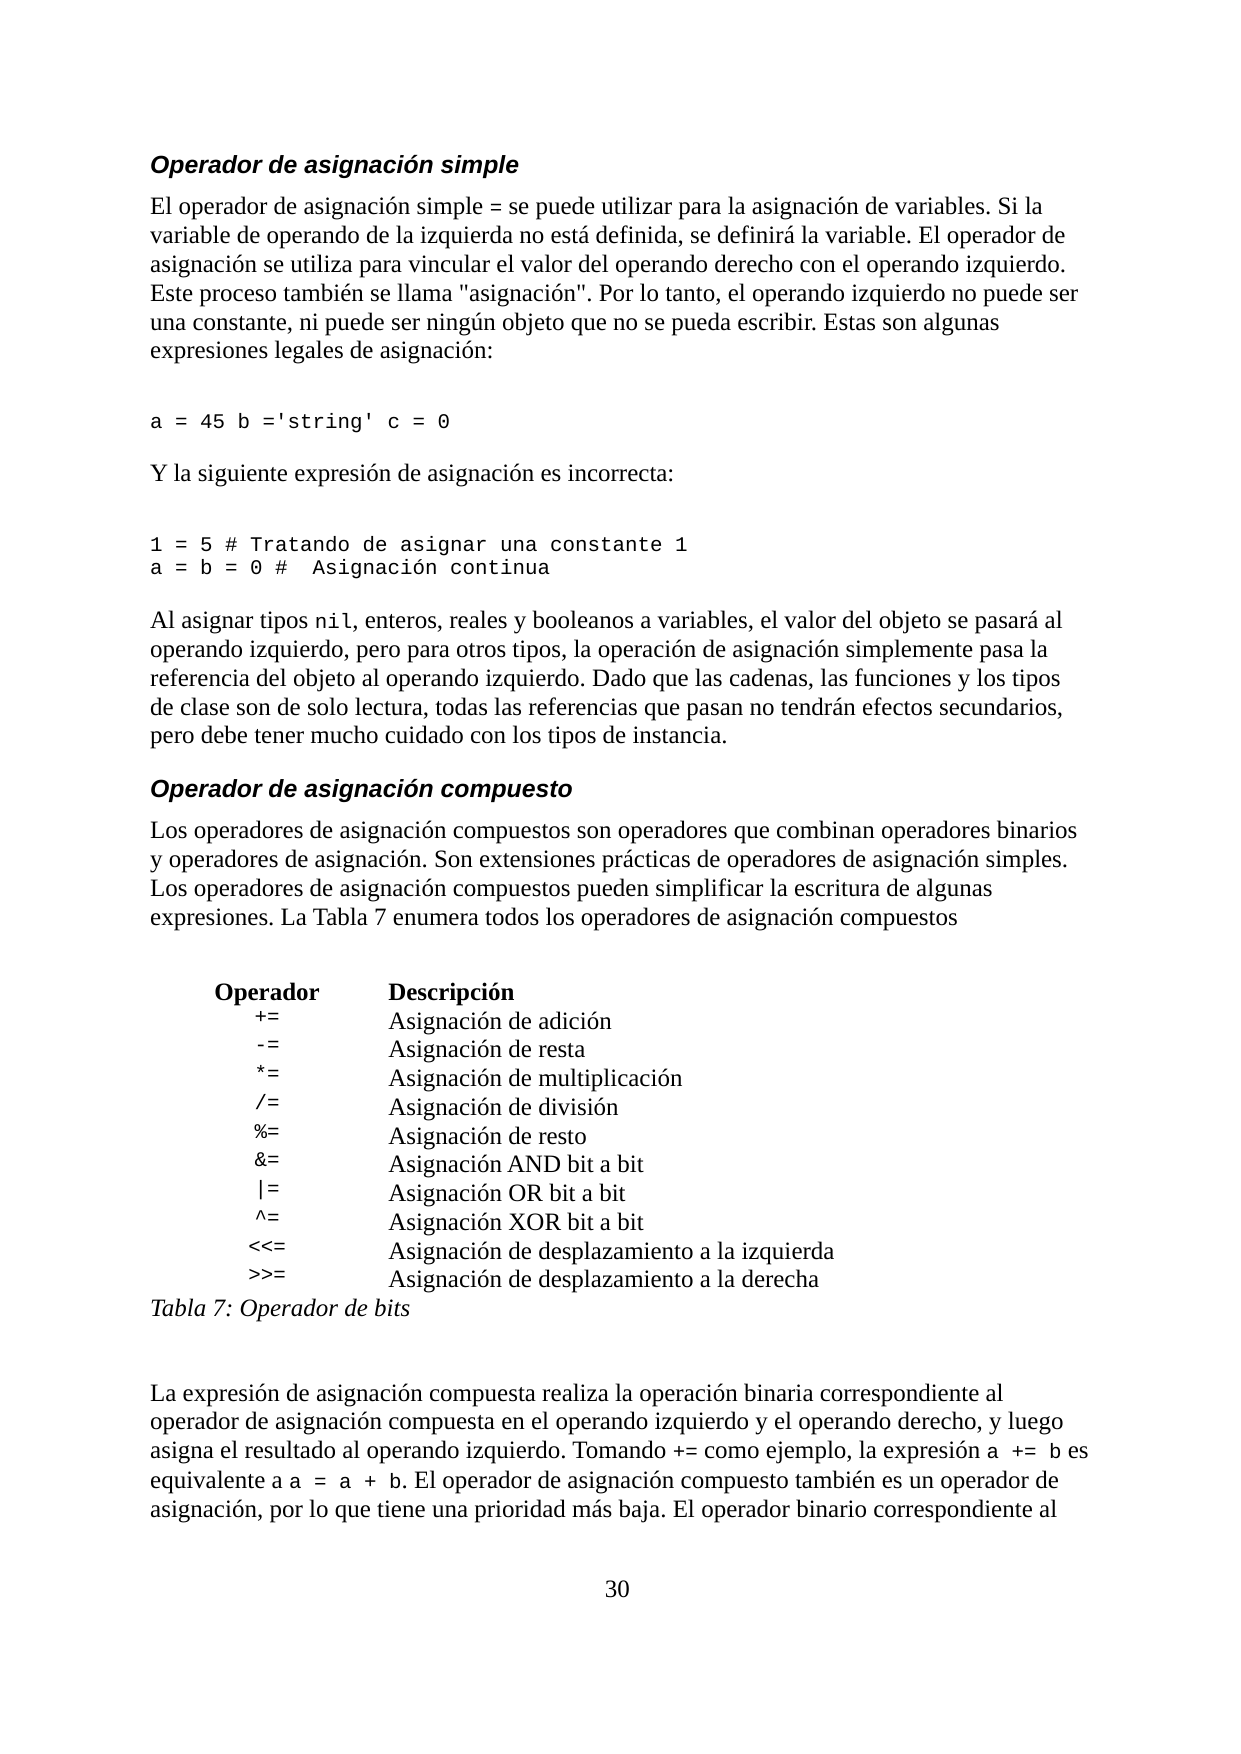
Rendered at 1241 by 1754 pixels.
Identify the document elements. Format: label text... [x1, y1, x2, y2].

table_cell %= [150, 1121, 383, 1149]
table_cell *= [150, 1063, 383, 1092]
table_cell += [150, 1006, 383, 1034]
subtitle Operador de asignación compuesto [150, 774, 1090, 803]
table_cell <<= [150, 1236, 383, 1264]
table_cell >>= [150, 1265, 383, 1293]
text Los operadores de asignación compuestos son operadores que combinan operadores binarios y operadores de asignación. Son extensiones prácticas de operadores de asignación simples. Los operadores de asignación compuestos pueden simplificar la escritura de algunas expresiones. La Tabla 7 enumera todos los operadores de asignación compuestos [150, 815, 1090, 930]
table_cell &= [150, 1150, 383, 1178]
text El operador de asignación simple = se puede utilizar para la asignación de variables. Si la variable de operando de la izquierda no está definida, se definirá la variable. El operador de asignación se utiliza para vincular el valor del operando derecho con el operando izquierdo. Este proceso también se llama "asignación". Por lo tanto, el operando izquierdo no puede ser una constante, ni puede ser ningún objeto que no se pueda escribir. Estas son algunas expresiones legales de asignación: [150, 191, 1090, 364]
table_header Descripción [384, 977, 1090, 1006]
table_cell Asignación XOR bit a bit [384, 1207, 1090, 1236]
subtitle Operador de asignación simple [150, 150, 1090, 178]
text Tabla 7: Operador de bits [150, 1293, 1090, 1322]
table_cell |= [150, 1178, 383, 1207]
table_cell Asignación de resta [384, 1035, 1090, 1063]
table_cell Asignación de resto [384, 1121, 1090, 1149]
table_cell Asignación de adición [384, 1006, 1090, 1034]
table_cell /= [150, 1092, 383, 1121]
table_cell Asignación de multiplicación [384, 1063, 1090, 1092]
table_cell ^= [150, 1207, 383, 1236]
table_cell Asignación de desplazamiento a la derecha [384, 1265, 1090, 1293]
table_cell Asignación de desplazamiento a la izquierda [384, 1236, 1090, 1264]
table_header Operador [150, 977, 383, 1006]
text La expresión de asignación compuesta realiza la operación binaria correspondiente al operador de asignación compuesta en el operando izquierdo y el operando derecho, y luego asigna el resultado al operando izquierdo. Tomando += como ejemplo, la expresión a += b es equivalente a a = a + b. El operador de asignación compuesto también es un operador de asignación, por lo que tiene una prioridad más baja. El operador binario correspondiente al [150, 1378, 1090, 1523]
table_cell -= [150, 1035, 383, 1063]
text a = b = 0 # Asignación continua [150, 557, 1090, 581]
text a = 45 b ='string' c = 0 [150, 411, 1090, 435]
text 1 = 5 # Tratando de asignar una constante 1 [150, 534, 1090, 557]
table_cell Asignación AND bit a bit [384, 1150, 1090, 1178]
table_cell Asignación de división [384, 1092, 1090, 1121]
text Al asignar tipos nil, enteros, reales y booleanos a variables, el valor del objeto se pasará al operando izquierdo, pero para otros tipos, la operación de asignación simplemente pasa la referencia del objeto al operando izquierdo. Dado que las cadenas, las funciones y los tipos de clase son de solo lectura, todas las referencias que pasan no tendrán efectos secundarios, pero debe tener mucho cuidado con los tipos de instancia. [150, 605, 1090, 749]
table_cell Asignación OR bit a bit [384, 1178, 1090, 1207]
text Y la siguiente expresión de asignación es incorrecta: [150, 458, 1090, 487]
